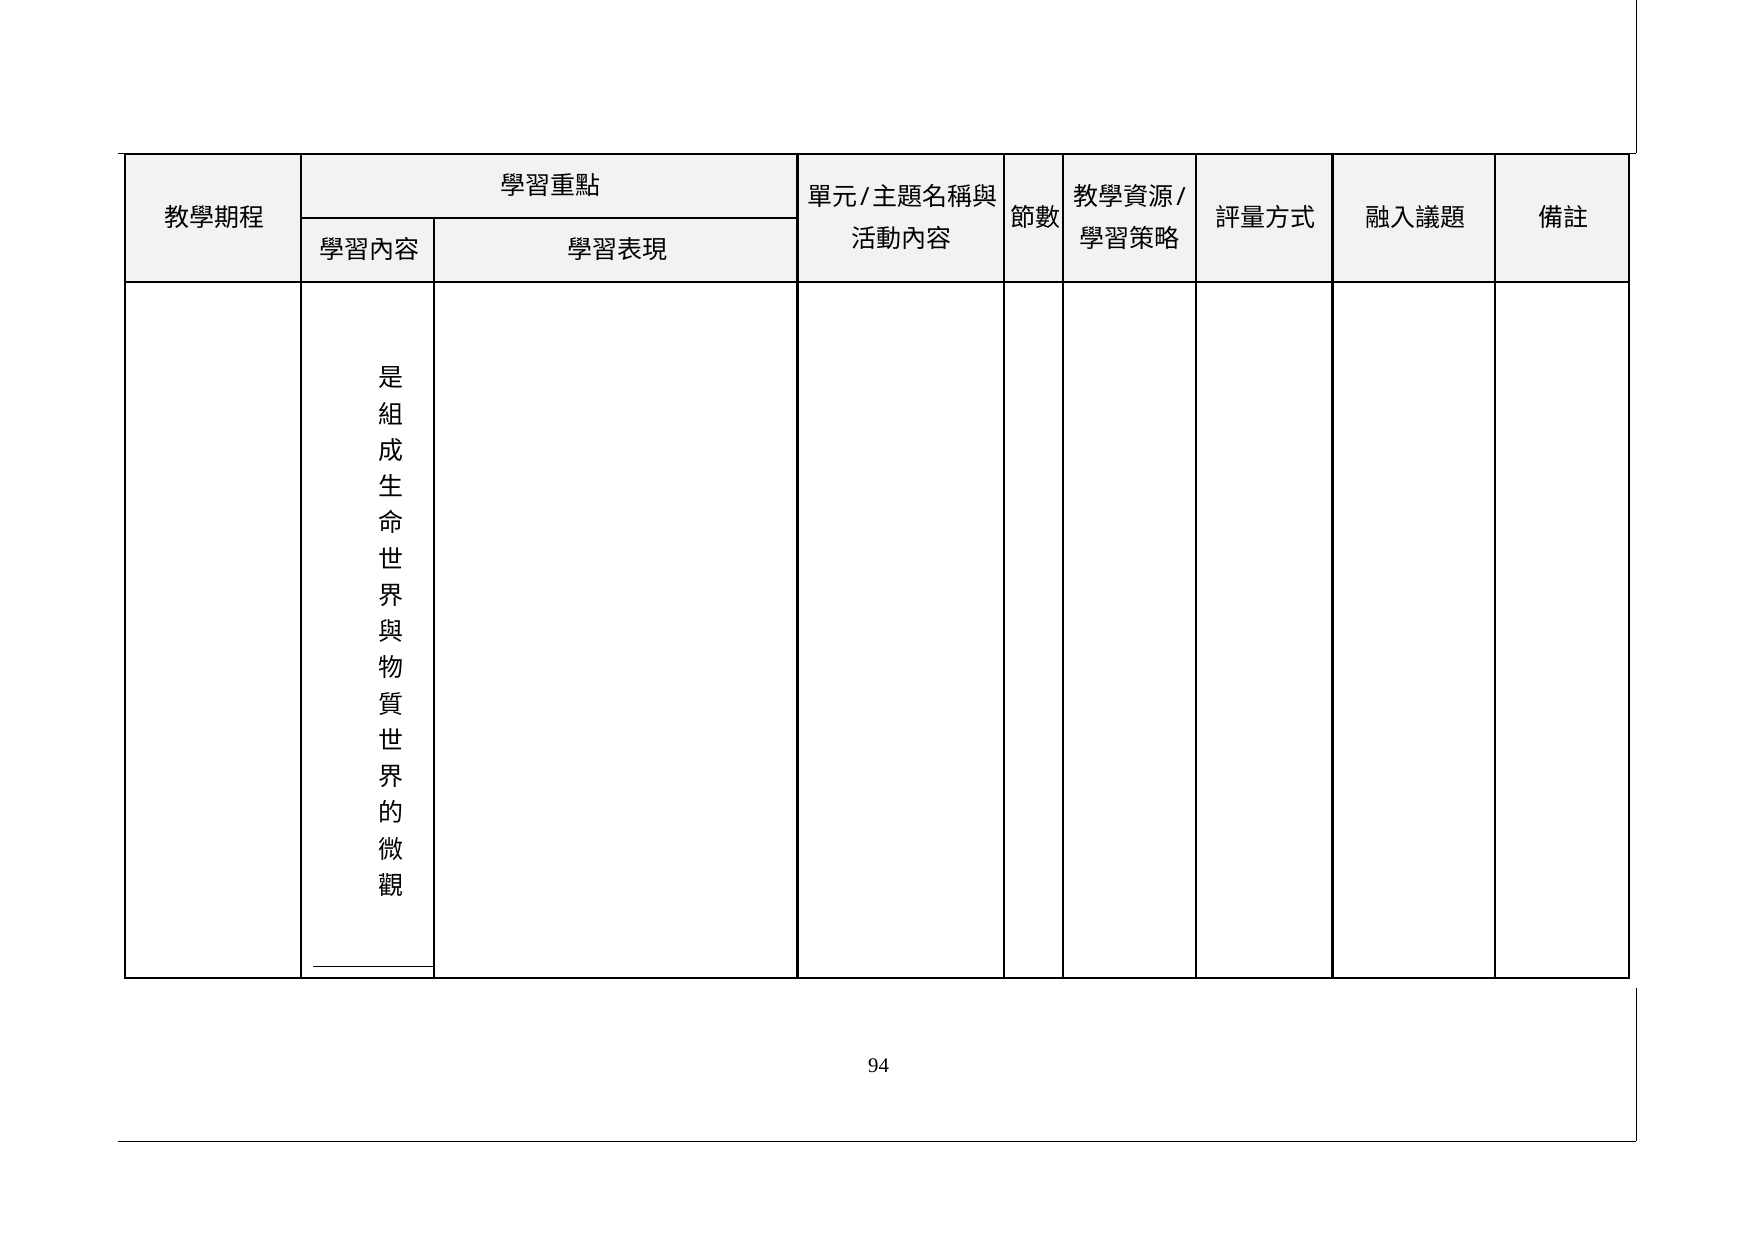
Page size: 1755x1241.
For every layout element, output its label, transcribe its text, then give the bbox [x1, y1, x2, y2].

table_cell 學習內容 [302, 219, 433, 281]
table_header 學習重點 [302, 155, 796, 217]
table_cell [1496, 283, 1628, 977]
table_header 單元/主題名稱與活動內容 [799, 155, 1003, 281]
table_header 融入議題 [1334, 155, 1494, 281]
table_header 備註 [1496, 155, 1628, 281]
table_cell [126, 283, 300, 977]
table_cell 學習表現 [435, 219, 796, 281]
table_header 教學期程 [126, 155, 300, 281]
table_header 節數 [1005, 155, 1062, 281]
table_cell [1064, 283, 1195, 977]
table_cell [1197, 283, 1331, 977]
table_cell [1334, 283, 1494, 977]
table_cell [1005, 283, 1062, 977]
table_cell [435, 283, 796, 977]
table_header 評量方式 [1197, 155, 1331, 281]
table_cell 是組成生命世界與物質世界的微觀 [302, 283, 433, 977]
table_header 教學資源/學習策略 [1064, 155, 1195, 281]
table_cell [799, 283, 1003, 977]
